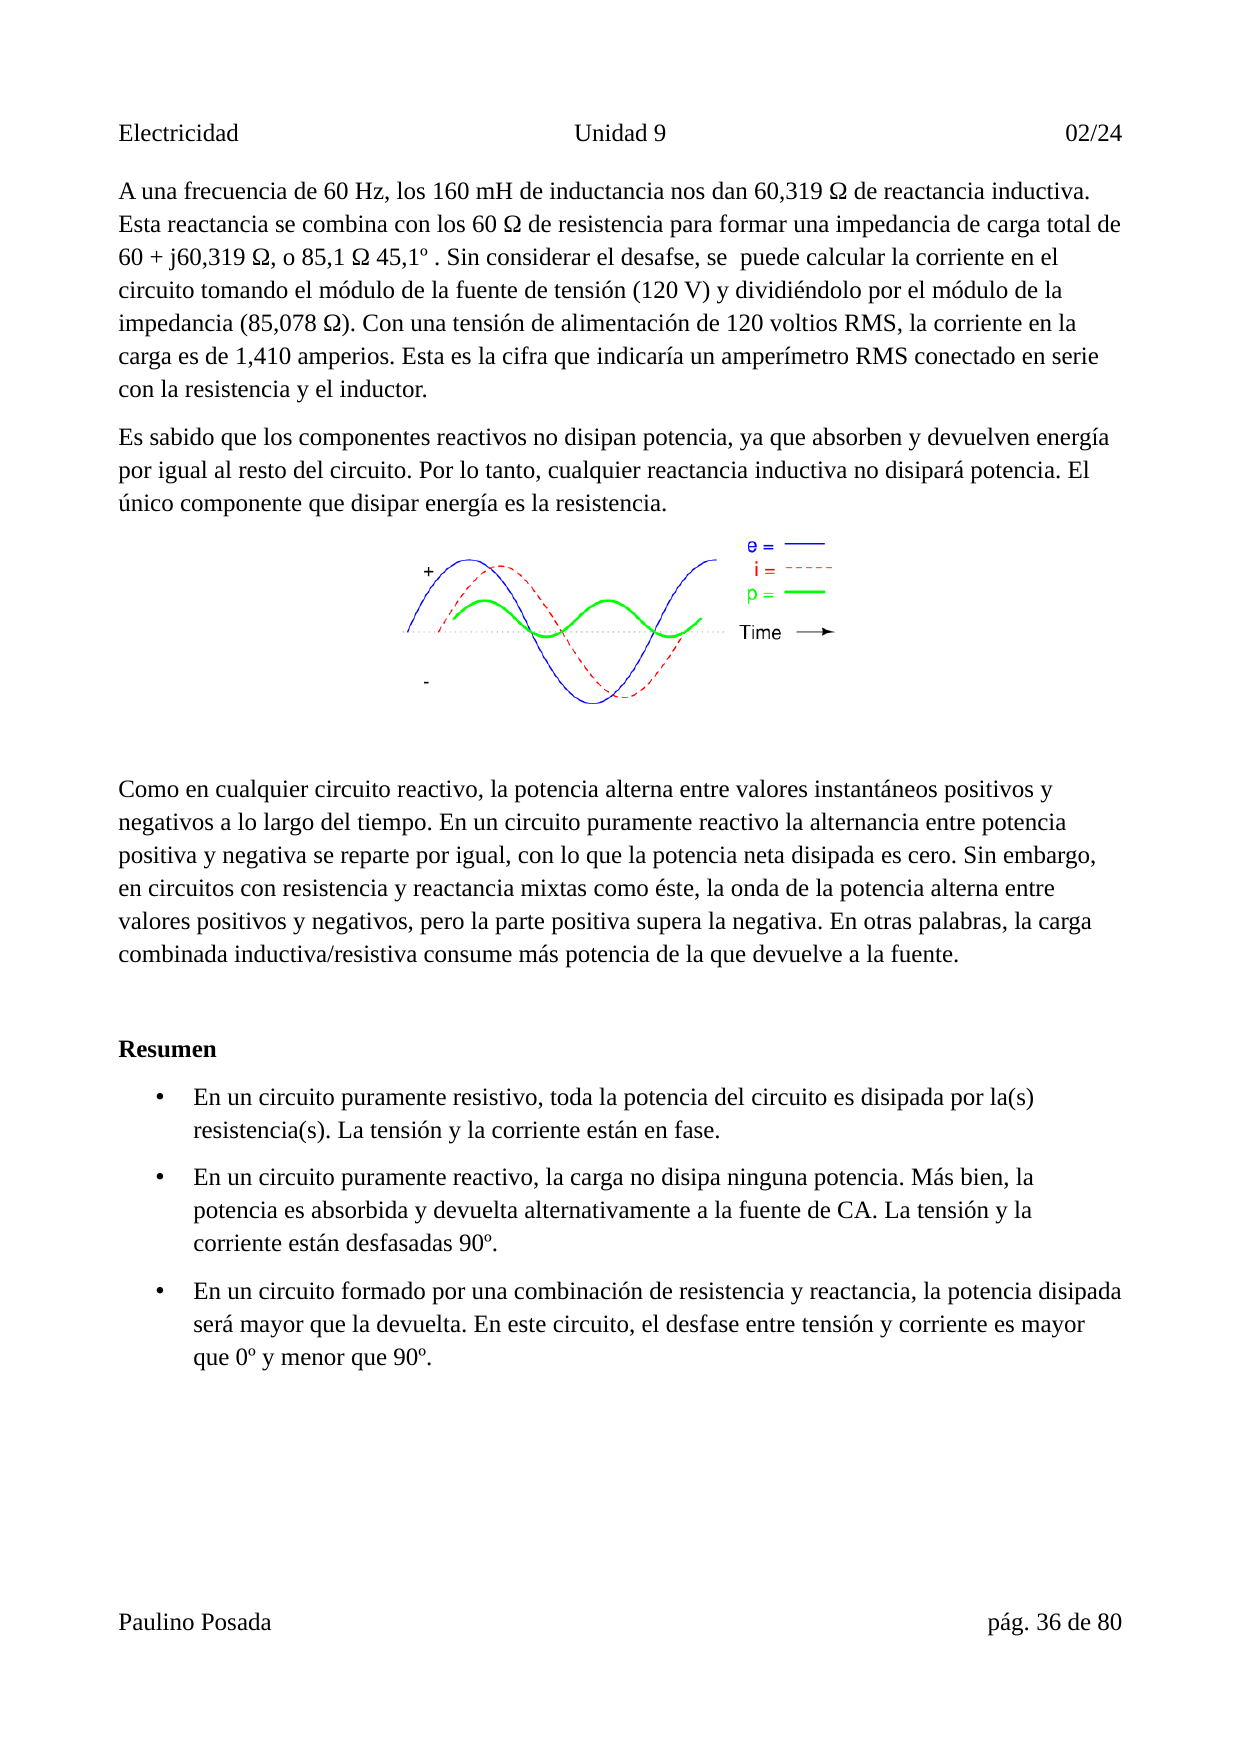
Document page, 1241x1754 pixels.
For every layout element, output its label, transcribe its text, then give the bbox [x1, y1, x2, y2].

text Es sabido que los componentes reactivos no disipan potencia, ya que absorben y devuelven energía por igual al resto del circuito. Por lo tanto, cualquier reactancia inductiva no disipará potencia. El único componente que disipar energía es la resistencia. [118, 422, 1122, 517]
text Resumen [118, 1034, 1122, 1063]
text A una frecuencia de 60 Hz, los 160 mH de inductancia nos dan 60,319 Ω de reactancia inductiva. Esta reactancia se combina con los 60 Ω de resistencia para formar una impedancia de carga total de 60 + j60,319 Ω, o 85,1 Ω 45,1º . Sin considerar el desafse, se puede calcular la corriente en el circuito tomando el módulo de la fuente de tensión (120 V) y dividiéndolo por el módulo de la impedancia (85,078 Ω). Con una tensión de alimentación de 120 voltios RMS, la corriente en la carga es de 1,410 amperios. Esta es la cifra que indicaría un amperímetro RMS conectado en serie con la resistencia y el inductor. [118, 176, 1122, 403]
text Como en cualquier circuito reactivo, la potencia alterna entre valores instantáneos positivos y negativos a lo largo del tiempo. En un circuito puramente reactivo la alternancia entre potencia positiva y negativa se reparte por igual, con lo que la potencia neta disipada es cero. Sin embargo, en circuitos con resistencia y reactancia mixtas como éste, la onda de la potencia alterna entre valores positivos y negativos, pero la parte positiva supera la negativa. En otras palabras, la carga combinada inductiva/resistiva consume más potencia de la que devuelve a la fuente. [118, 774, 1122, 968]
picture [399, 535, 841, 717]
list En un circuito puramente resistivo, toda la potencia del circuito es disipada por la(s) resistencia(s). La tensión y la corriente están en fase. [156, 1082, 1122, 1143]
list En un circuito puramente reactivo, la carga no disipa ninguna potencia. Más bien, la potencia es absorbida y devuelta alternativamente a la fuente de CA. La tensión y la corriente están desfasadas 90º. [156, 1162, 1122, 1257]
list En un circuito formado por una combinación de resistencia y reactancia, la potencia disipada será mayor que la devuelta. En este circuito, el desfase entre tensión y corriente es mayor que 0º y menor que 90º. [156, 1276, 1122, 1371]
